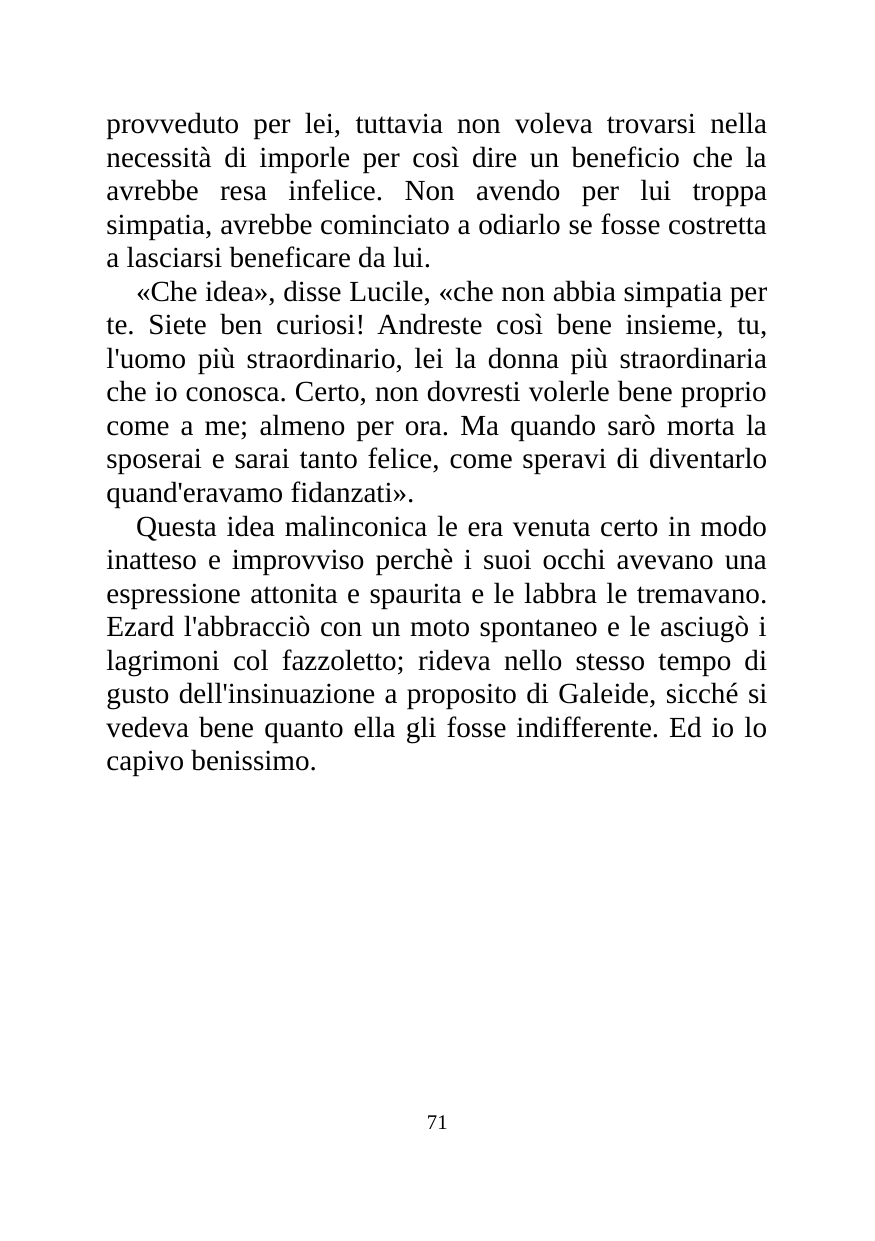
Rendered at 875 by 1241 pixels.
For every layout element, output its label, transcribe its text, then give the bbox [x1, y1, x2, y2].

text Questa idea malinconica le era venuta certo in modo inatteso e improvviso perchè i suoi occhi avevano una espressione attonita e spaurita e le labbra le tremavano. Ezard l'abbracciò con un moto spontaneo e le asciugò i lagrimoni col fazzoletto; rideva nello stesso tempo di gusto dell'insinuazione a proposito di Galeide, sicché si vedeva bene quanto ella gli fosse indifferente. Ed io lo capivo benissimo. [106, 509, 768, 777]
text «Che idea», disse Lucile, «che non abbia simpatia per te. Siete ben curiosi! Andreste così bene insieme, tu, l'uomo più straordinario, lei la donna più straordinaria che io conosca. Certo, non dovresti volerle bene proprio come a me; almeno per ora. Ma quando sarò morta la sposerai e sarai tanto felice, come speravi di diventarlo quand'eravamo fidanzati». [106, 274, 768, 509]
text provveduto per lei, tuttavia non voleva trovarsi nella necessità di imporle per così dire un beneficio che la avrebbe resa infelice. Non avendo per lui troppa simpatia, avrebbe cominciato a odiarlo se fosse costretta a lasciarsi beneficare da lui. [106, 106, 768, 274]
